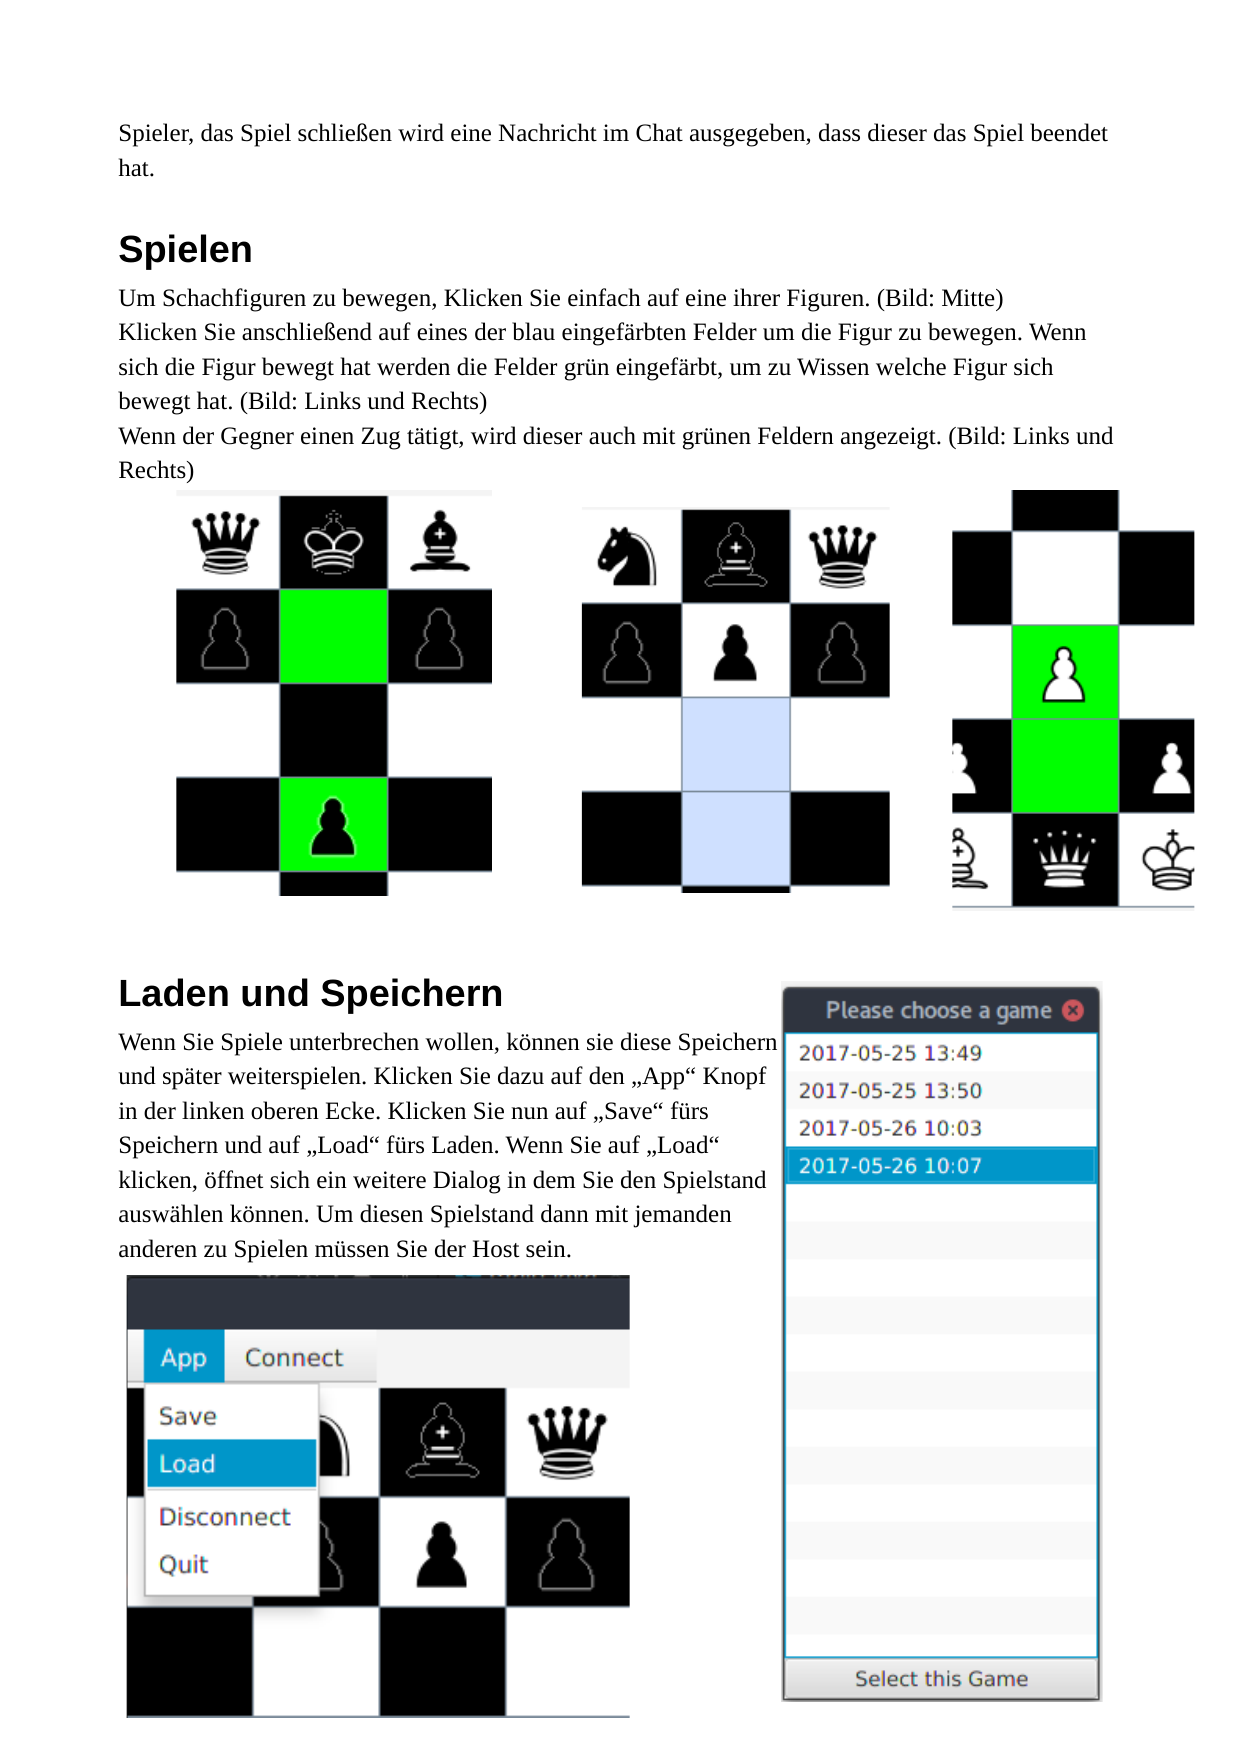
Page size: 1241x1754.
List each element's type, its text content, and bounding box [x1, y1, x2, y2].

picture [176, 490, 492, 896]
picture [126, 1275, 630, 1718]
picture [781, 981, 1103, 1702]
picture [952, 490, 1195, 911]
text Um Schachfiguren zu bewegen, Klicken Sie einfach auf eine ihrer Figuren. (Bild: Mitte) Klicken Sie anschließend auf eines der blau eingefärbten Felder um die Figur zu bewegen. Wenn sich die Figur bewegt hat werden die Felder grün eingefärbt, um zu Wissen welche Figur sich bewegt hat. (Bild: Links und Rechts) Wenn der Gegner einen Zug tätigt, wird dieser auch mit grünen Feldern angezeigt. (Bild: Links und Rechts) [118, 283, 1122, 484]
text Wenn Sie Spiele unterbrechen wollen, können sie diese Speichern und später weiterspielen. Klicken Sie dazu auf den „App“ Knopf in der linken oberen Ecke. Klicken Sie nun auf „Save“ fürs Speichern und auf „Load“ fürs Laden. Wenn Sie auf „Load“ klicken, öffnet sich ein weitere Dialog in dem Sie den Spielstand auswählen können. Um diesen Spielstand dann mit jemanden anderen zu Spielen müssen Sie der Host sein. [118, 1027, 781, 1263]
subtitle Spielen [118, 227, 1122, 270]
subtitle Laden und Speichern [118, 971, 1122, 1014]
text Spieler, das Spiel schließen wird eine Nachricht im Chat ausgegeben, dass dieser das Spiel beendet hat. [118, 118, 1122, 181]
picture [581, 507, 890, 893]
